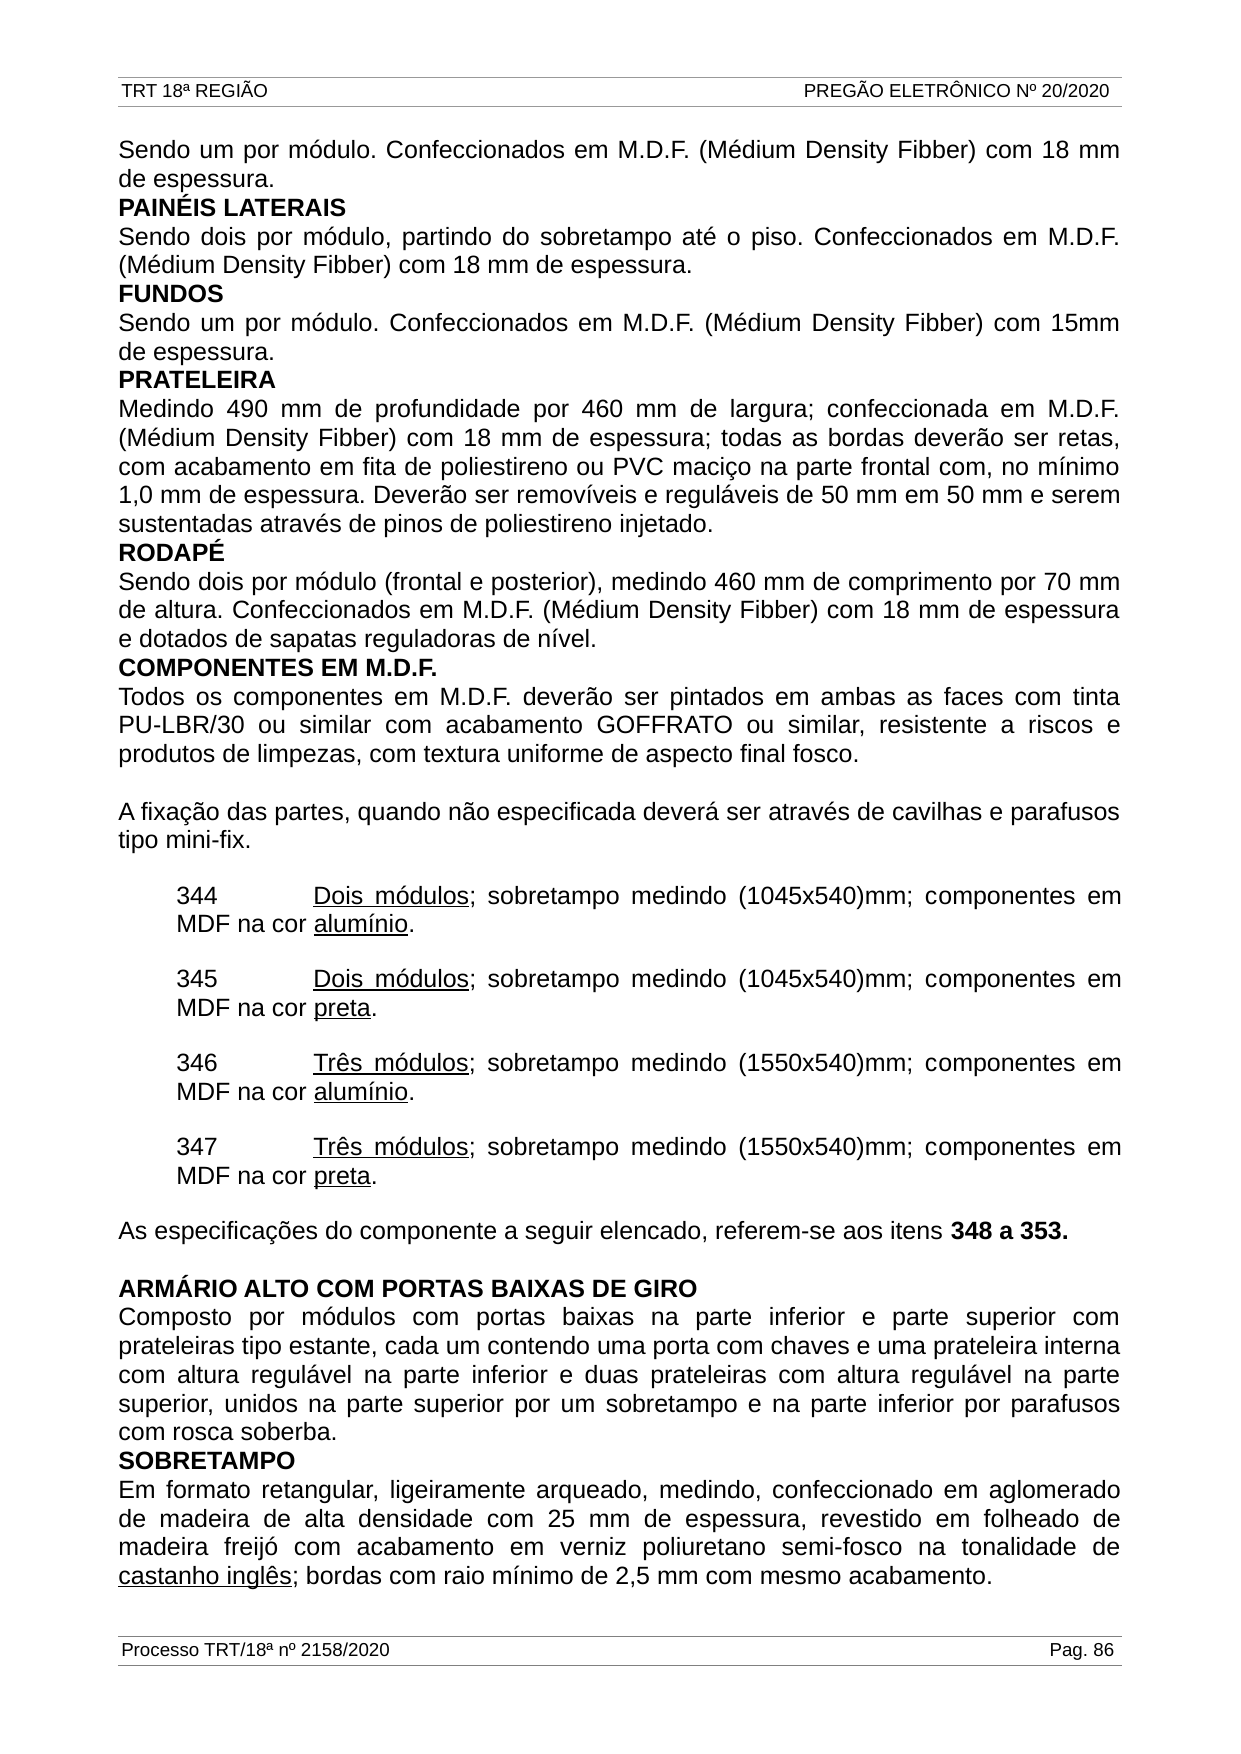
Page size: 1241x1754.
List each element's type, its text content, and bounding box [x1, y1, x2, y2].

text PRATELEIRA [118, 366, 1122, 394]
text A fixação das partes, quando não especificada deverá ser através de cavilhas e parafusos tipo mini-fix. [118, 797, 1122, 854]
text Composto por módulos com portas baixas na parte inferior e parte superior com prateleiras tipo estante, cada um contendo uma porta com chaves e uma prateleira interna com altura regulável na parte inferior e duas prateleiras com altura regulável na parte superior, unidos na parte superior por um sobretampo e na parte inferior por parafusos com rosca soberba. [118, 1302, 1122, 1446]
text Sendo um por módulo. Confeccionados em M.D.F. (Médium Density Fibber) com 18 mm de espessura. [118, 136, 1122, 193]
text Sendo dois por módulo, partindo do sobretampo até o piso. Confeccionados em M.D.F. (Médium Density Fibber) com 18 mm de espessura. [118, 222, 1122, 279]
text SOBRETAMPO [118, 1446, 1122, 1475]
text Em formato retangular, ligeiramente arqueado, medindo, confeccionado em aglomerado de madeira de alta densidade com 25 mm de espessura, revestido em folheado de madeira freijó com acabamento em verniz poliuretano semi-fosco na tonalidade de castanho inglês; bordas com raio mínimo de 2,5 mm com mesmo acabamento. [118, 1475, 1122, 1590]
text COMPONENTES EM M.D.F. [118, 653, 1122, 682]
text 345 Dois módulos; sobretampo medindo (1045x540)mm; componentes em MDF na cor preta. [176, 964, 1122, 1022]
text PAINÉIS LATERAIS [118, 193, 1122, 222]
text 346 Três módulos; sobretampo medindo (1550x540)mm; componentes em MDF na cor alumínio. [176, 1048, 1122, 1106]
text RODAPÉ [118, 538, 1122, 567]
text ARMÁRIO ALTO COM PORTAS BAIXAS DE GIRO [118, 1273, 1122, 1302]
text As especificações do componente a seguir elencado, referem-se aos itens 348 a 353. [118, 1216, 1122, 1245]
text Sendo um por módulo. Confeccionados em M.D.F. (Médium Density Fibber) com 15mm de espessura. [118, 308, 1122, 366]
text 347 Três módulos; sobretampo medindo (1550x540)mm; componentes em MDF na cor preta. [176, 1132, 1122, 1190]
text FUNDOS [118, 279, 1122, 308]
text 344 Dois módulos; sobretampo medindo (1045x540)mm; componentes em MDF na cor alumínio. [176, 881, 1122, 938]
text Sendo dois por módulo (frontal e posterior), medindo 460 mm de comprimento por 70 mm de altura. Confeccionados em M.D.F. (Médium Density Fibber) com 18 mm de espessura e dotados de sapatas reguladoras de nível. [118, 567, 1122, 653]
text Medindo 490 mm de profundidade por 460 mm de largura; confeccionada em M.D.F. (Médium Density Fibber) com 18 mm de espessura; todas as bordas deverão ser retas, com acabamento em fita de poliestireno ou PVC maciço na parte frontal com, no mínimo 1,0 mm de espessura. Deverão ser removíveis e reguláveis de 50 mm em 50 mm e serem sustentadas através de pinos de poliestireno injetado. [118, 394, 1122, 538]
text Todos os componentes em M.D.F. deverão ser pintados em ambas as faces com tinta PU‑LBR/30 ou similar com acabamento GOFFRATO ou similar, resistente a riscos e produtos de limpezas, com textura uniforme de aspecto final fosco. [118, 682, 1122, 768]
